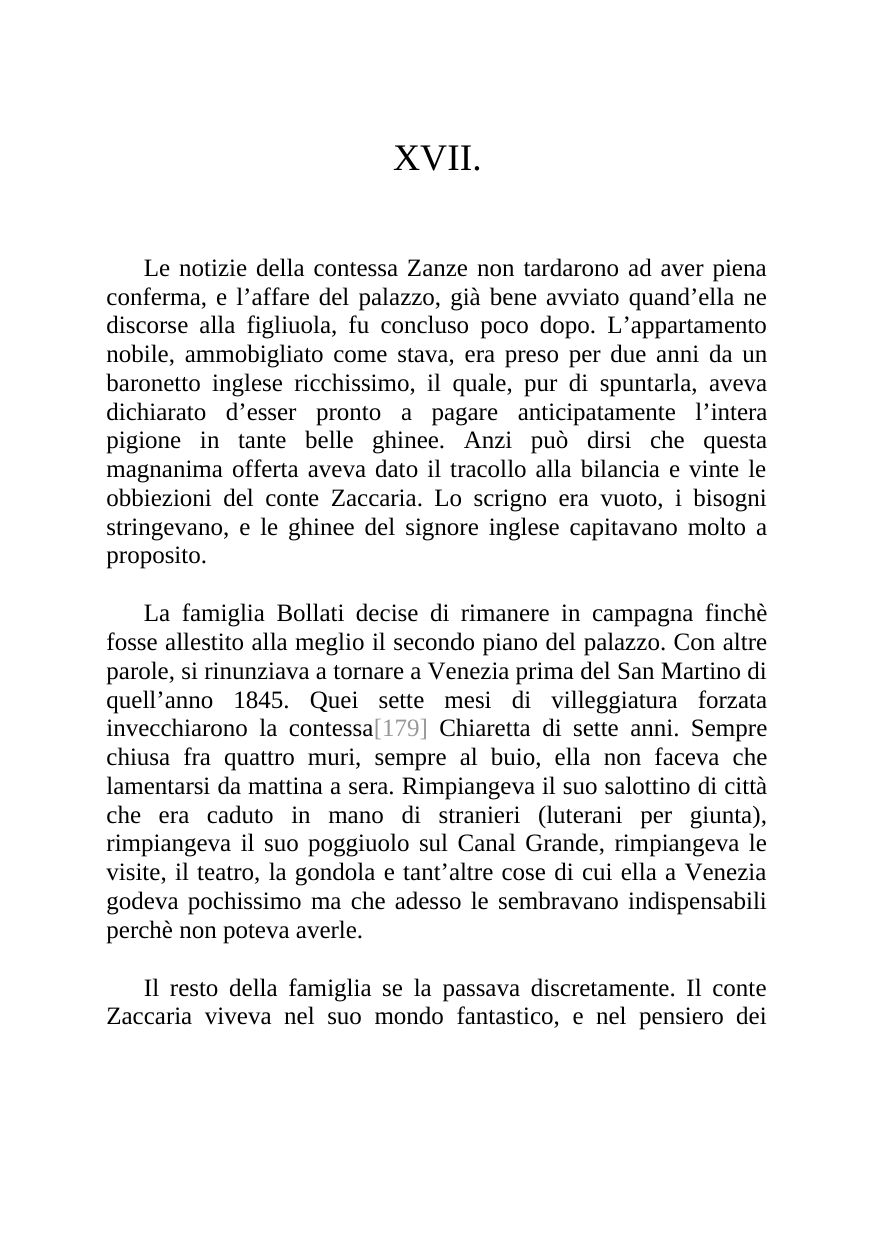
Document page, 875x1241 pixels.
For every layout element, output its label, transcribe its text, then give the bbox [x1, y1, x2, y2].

text Il resto della famiglia se la passava discretamente. Il conte Zaccaria viveva nel suo mondo fantastico, e nel pensiero dei [106, 973, 768, 1030]
text Le notizie della contessa Zanze non tardarono ad aver piena conferma, e l’affare del palazzo, già bene avviato quand’ella ne discorse alla figliuola, fu concluso poco dopo. L’appartamento nobile, ammobigliato come stava, era preso per due anni da un baronetto inglese ricchissimo, il quale, pur di spuntarla, aveva dichiarato d’esser pronto a pagare anticipatamente l’intera pigione in tante belle ghinee. Anzi può dirsi che questa magnanima offerta aveva dato il tracollo alla bilancia e vinte le obbiezioni del conte Zaccaria. Lo scrigno era vuoto, i bisogni stringevano, e le ghinee del signore inglese capitavano molto a proposito. [106, 253, 768, 569]
subtitle XVII. [106, 135, 768, 178]
text La famiglia Bollati decise di rimanere in campagna finchè fosse allestito alla meglio il secondo piano del palazzo. Con altre parole, si rinunziava a tornare a Venezia prima del San Martino di quell’anno 1845. Quei sette mesi di villeggiatura forzata invecchiarono la contessa[179] Chiaretta di sette anni. Sempre chiusa fra quattro muri, sempre al buio, ella non faceva che lamentarsi da mattina a sera. Rimpiangeva il suo salottino di città che era caduto in mano di stranieri (luterani per giunta), rimpiangeva il suo poggiuolo sul Canal Grande, rimpiangeva le visite, il teatro, la gondola e tant’altre cose di cui ella a Venezia godeva pochissimo ma che adesso le sembravano indispensabili perchè non poteva averle. [106, 598, 768, 943]
